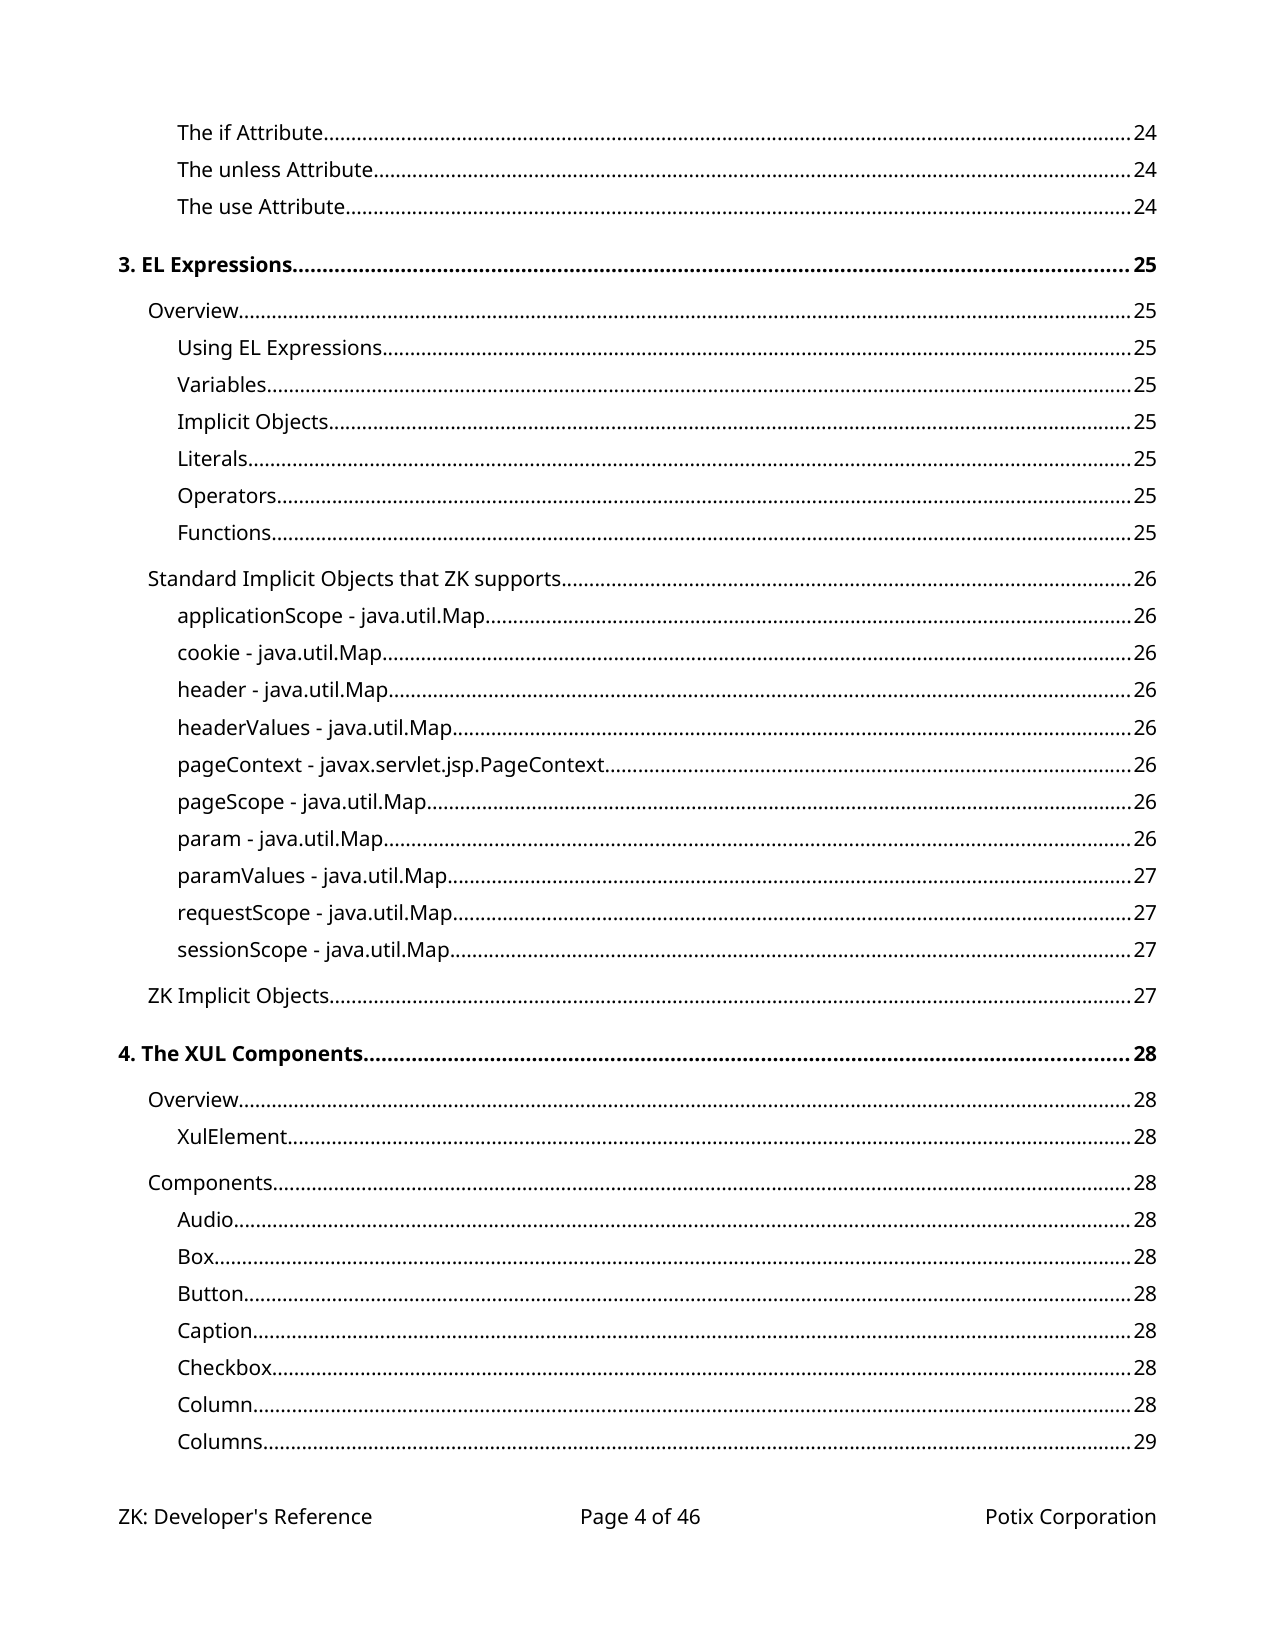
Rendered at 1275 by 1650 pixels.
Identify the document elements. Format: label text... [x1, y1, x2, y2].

text sessionScope - java.util.Map 27 [177, 935, 1157, 963]
text applicationScope - java.util.Map 26 [177, 601, 1157, 630]
text pageScope - java.util.Map 26 [177, 787, 1157, 815]
text 4. The XUL Components 28 [118, 1039, 1157, 1067]
text Audio 28 [177, 1205, 1157, 1233]
text XulElement 28 [177, 1122, 1157, 1150]
text The unless Attribute 24 [177, 155, 1157, 183]
text requestScope - java.util.Map 27 [177, 898, 1157, 926]
text Literals 25 [177, 444, 1157, 472]
text headerValues - java.util.Map 26 [177, 713, 1157, 741]
text 3. EL Expressions 25 [118, 250, 1157, 278]
text Functions 25 [177, 518, 1157, 547]
text Columns 29 [177, 1427, 1157, 1456]
text Caption 28 [177, 1316, 1157, 1344]
text cookie - java.util.Map 26 [177, 638, 1157, 667]
text The if Attribute 24 [177, 118, 1157, 146]
text pageContext - javax.servlet.jsp.PageContext 26 [177, 750, 1157, 778]
text header - java.util.Map 26 [177, 676, 1157, 704]
text Implicit Objects 25 [177, 407, 1157, 435]
text Operators 25 [177, 481, 1157, 509]
text paramValues - java.util.Map 27 [177, 861, 1157, 889]
text Components 28 [148, 1168, 1157, 1196]
text Column 28 [177, 1390, 1157, 1418]
text Using EL Expressions 25 [177, 333, 1157, 361]
text Overview 28 [148, 1085, 1157, 1113]
text Standard Implicit Objects that ZK supports 26 [148, 564, 1157, 593]
text param - java.util.Map 26 [177, 824, 1157, 852]
text Overview 25 [148, 296, 1157, 324]
text ZK Implicit Objects 27 [148, 981, 1157, 1009]
text Variables 25 [177, 370, 1157, 398]
text The use Attribute 24 [177, 192, 1157, 221]
text Checkbox 28 [177, 1353, 1157, 1381]
text Button 28 [177, 1279, 1157, 1307]
text Box 28 [177, 1242, 1157, 1270]
